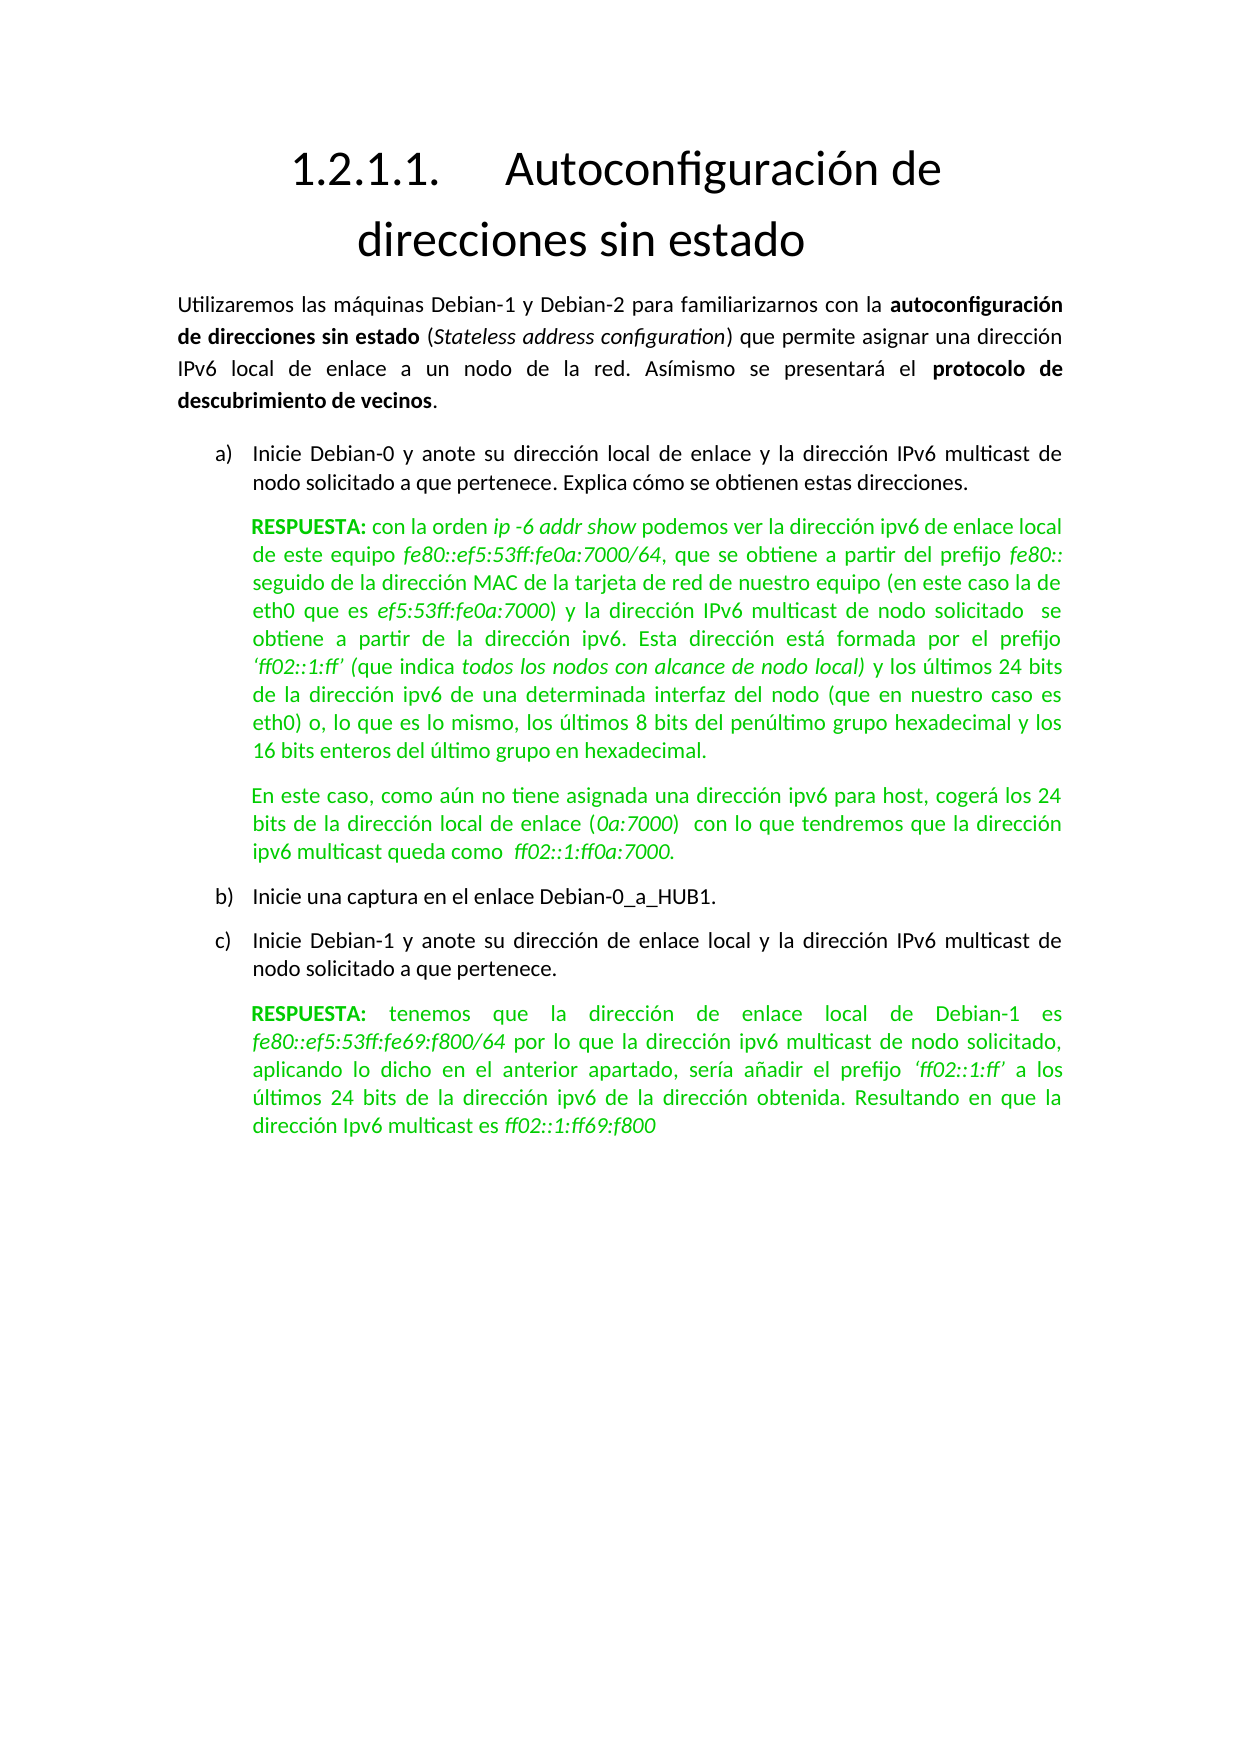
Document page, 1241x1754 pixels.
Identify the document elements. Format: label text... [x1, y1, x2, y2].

list Inicie Debian-0 y anote su dirección local de enlace y la dirección IPv6 multicast de nodo solicitado a que pertenece. Explica cómo se obtienen estas direcciones. [215, 439, 1063, 496]
list En este caso, como aún no tiene asignada una dirección ipv6 para host, cogerá los 24 bits de la dirección local de enlace (0a:7000) con lo que tendremos que la dirección ipv6 multicast queda como ff02::1:ff0a:7000. [251, 781, 1063, 865]
list RESPUESTA: tenemos que la dirección de enlace local de Debian-1 es fe80::ef5:53ff:fe69:f800/64 por lo que la dirección ipv6 multicast de nodo solicitado, aplicando lo dicho en el anterior apartado, sería añadir el prefijo ‘ff02::1:ff’ a los últimos 24 bits de la dirección ipv6 de la dirección obtenida. Resultando en que la dirección Ipv6 multicast es ff02::1:ff69:f800 [251, 999, 1063, 1139]
list Inicie Debian-1 y anote su dirección de enlace local y la dirección IPv6 multicast de nodo solicitado a que pertenece. [215, 927, 1063, 983]
subtitle Autoconfiguración de direcciones sin estado [290, 137, 1063, 268]
list RESPUESTA: con la orden ip -6 addr show podemos ver la dirección ipv6 de enlace local de este equipo fe80::ef5:53ff:fe0a:7000/64, que se obtiene a partir del prefijo fe80:: seguido de la dirección MAC de la tarjeta de red de nuestro equipo (en este caso la de eth0 que es ef5:53ff:fe0a:7000) y la dirección IPv6 multicast de nodo solicitado se obtiene a partir de la dirección ipv6. Esta dirección está formada por el prefijo ‘ff02::1:ff’ (que indica todos los nodos con alcance de nodo local) y los últimos 24 bits de la dirección ipv6 de una determinada interfaz del nodo (que en nuestro caso es eth0) o, lo que es lo mismo, los últimos 8 bits del penúltimo grupo hexadecimal y los 16 bits enteros del último grupo en hexadecimal. [251, 512, 1063, 764]
text Utilizaremos las máquinas Debian-1 y Debian-2 para familiarizarnos con la autoconfiguración de direcciones sin estado (Stateless address configuration) que permite asignar una dirección IPv6 local de enlace a un nodo de la red. Asímismo se presentará el protocolo de descubrimiento de vecinos. [177, 290, 1063, 414]
list Inicie una captura en el enlace Debian-0_a_HUB1. [215, 882, 1063, 910]
